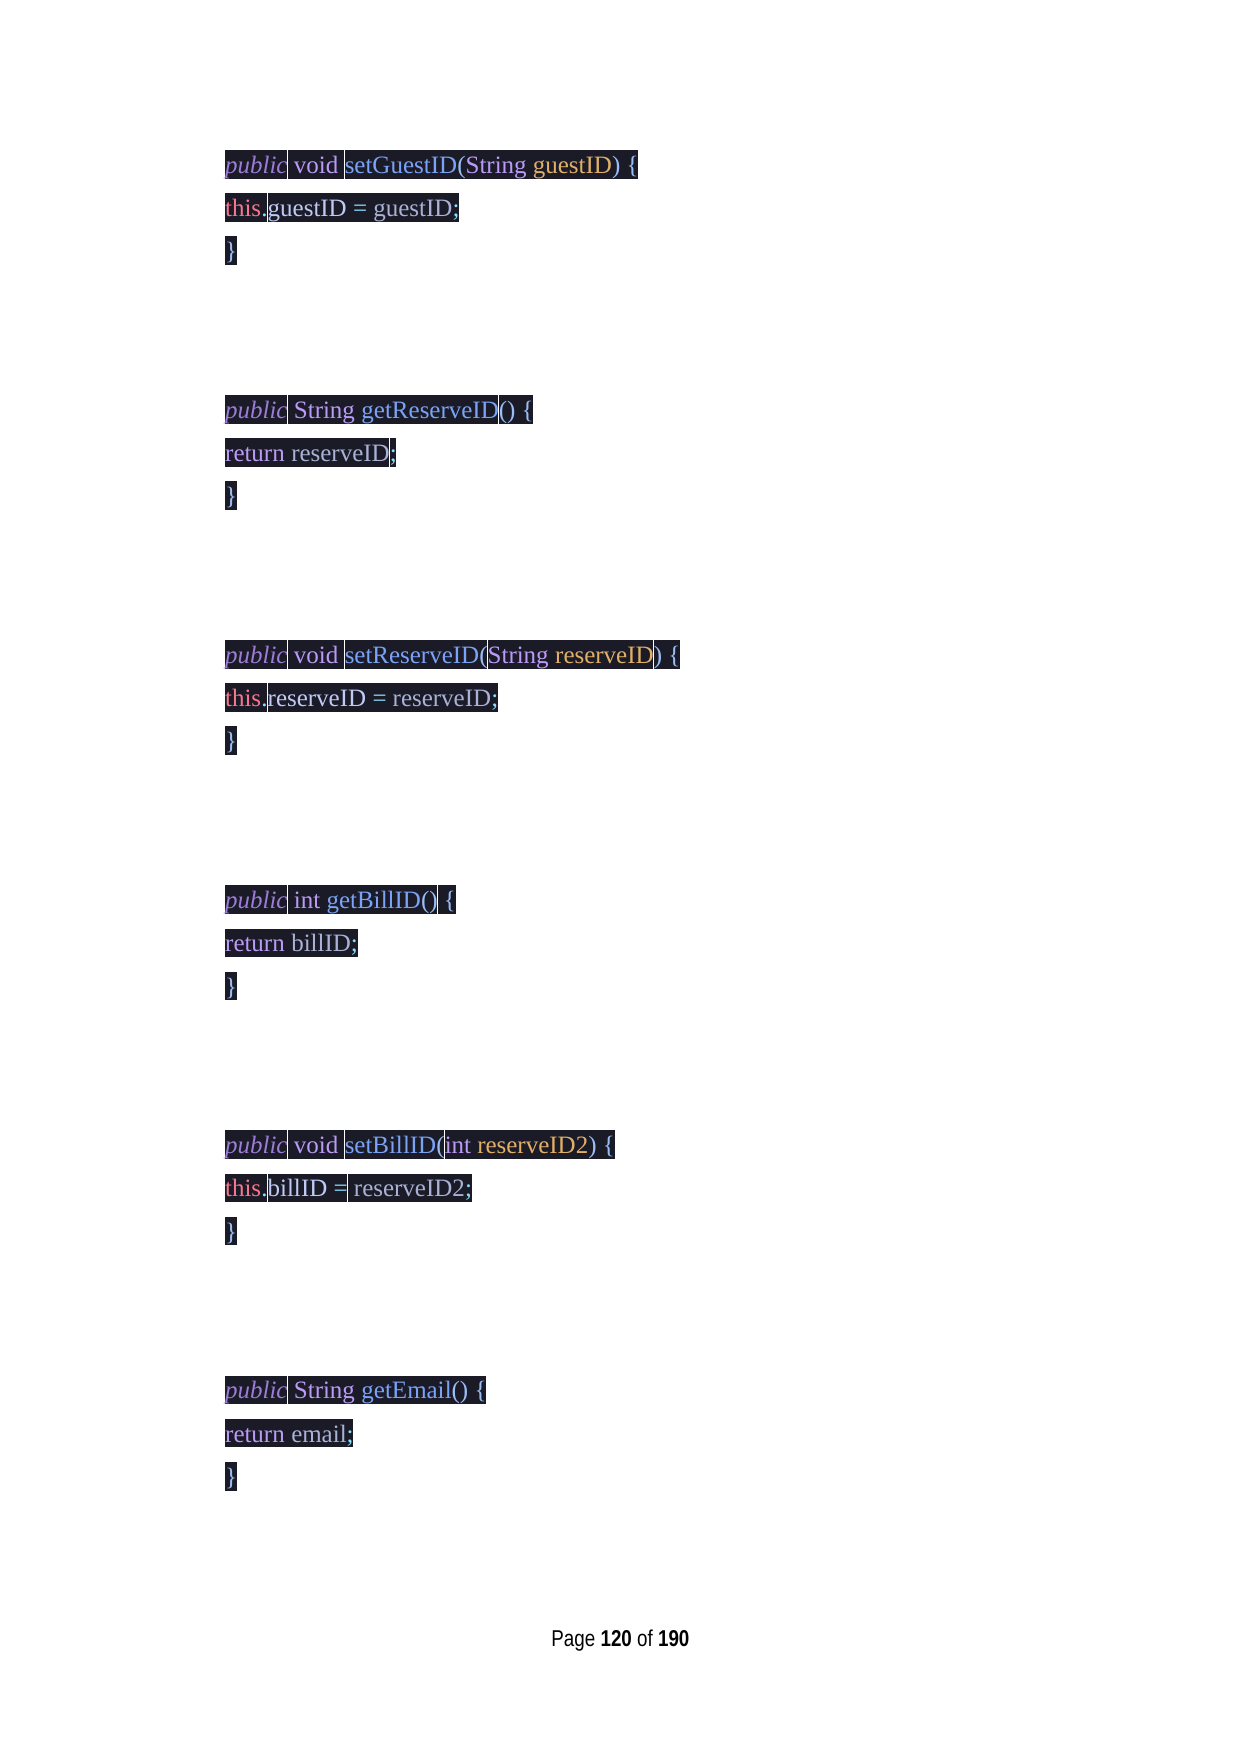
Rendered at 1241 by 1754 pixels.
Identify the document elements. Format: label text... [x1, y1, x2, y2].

text public void setReserveID(String reserveID) { [225, 640, 1090, 669]
text public void setBillID(int reserveID2) { [225, 1130, 1090, 1159]
text } [225, 481, 1090, 510]
text } [225, 726, 1090, 755]
text public String getEmail() { [225, 1376, 1090, 1404]
text } [225, 1217, 1090, 1245]
text this.reserveID = reserveID; [225, 683, 1090, 712]
text public String getReserveID() { [225, 395, 1090, 424]
text return email; [225, 1419, 1090, 1447]
text this.billID = reserveID2; [225, 1173, 1090, 1202]
text public void setGuestID(String guestID) { [225, 150, 1090, 179]
text return reserveID; [225, 438, 1090, 467]
text public int getBillID() { [225, 885, 1090, 914]
text } [225, 972, 1090, 1000]
text return billID; [225, 928, 1090, 957]
text this.guestID = guestID; [225, 193, 1090, 222]
text } [225, 236, 1090, 265]
text } [225, 1462, 1090, 1491]
